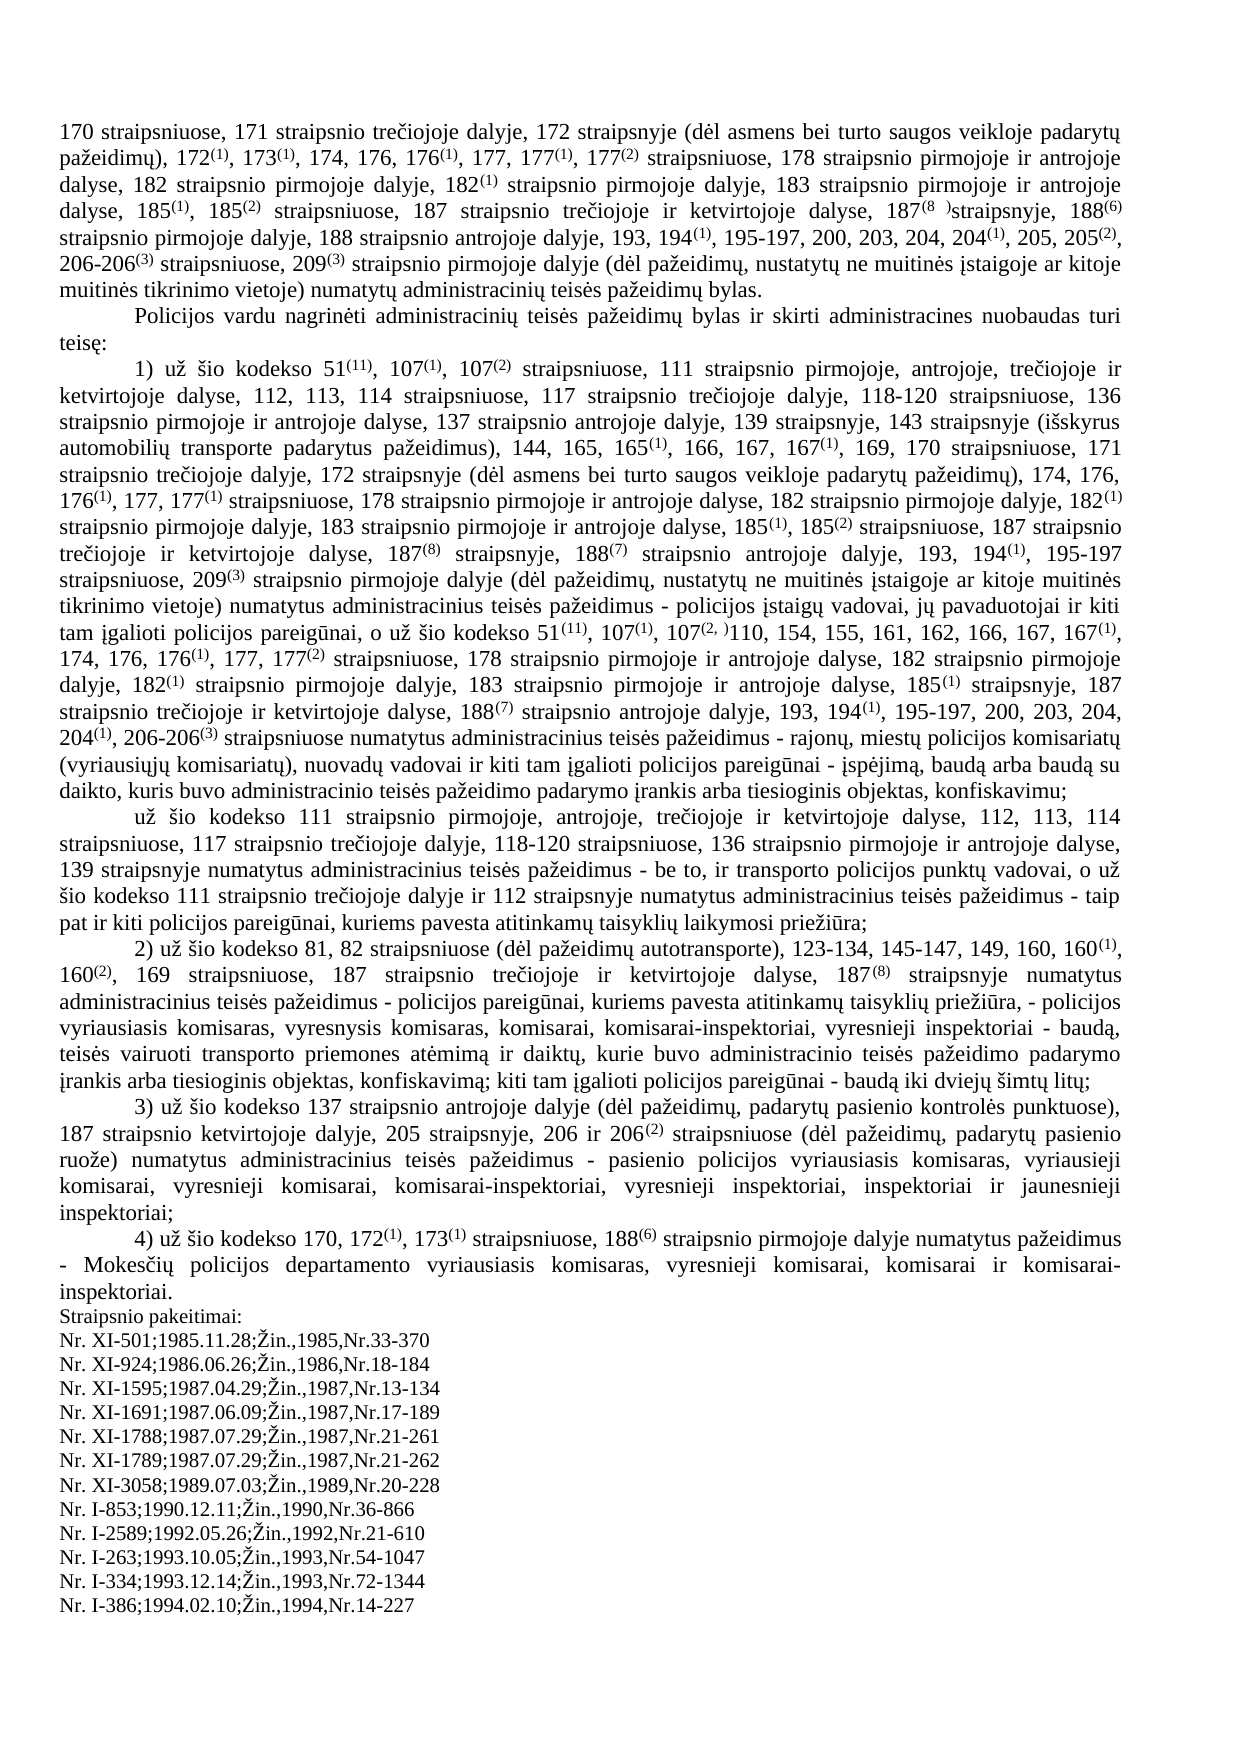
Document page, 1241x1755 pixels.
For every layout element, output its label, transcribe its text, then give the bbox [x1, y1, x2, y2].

text Nr. XI-924;1986.06.26;Žin.,1986,Nr.18-184 [59, 1352, 1122, 1376]
text Nr. I-386;1994.02.10;Žin.,1994,Nr.14-227 [59, 1593, 1122, 1617]
text Nr. I-853;1990.12.11;Žin.,1990,Nr.36-866 [59, 1497, 1122, 1521]
text Nr. XI-1691;1987.06.09;Žin.,1987,Nr.17-189 [59, 1400, 1122, 1424]
text 1) už šio kodekso 51(11), 107(1), 107(2) straipsniuose, 111 straipsnio pirmojoje, antrojoje, trečiojoje ir ketvirtojoje dalyse, 112, 113, 114 straipsniuose, 117 straipsnio trečiojoje dalyje, 118-120 straipsniuose, 136 straipsnio pirmojoje ir antrojoje dalyse, 137 straipsnio antrojoje dalyje, 139 straipsnyje, 143 straipsnyje (išskyrus automobilių transporte padarytus pažeidimus), 144, 165, 165(1), 166, 167, 167(1), 169, 170 straipsniuose, 171 straipsnio trečiojoje dalyje, 172 straipsnyje (dėl asmens bei turto saugos veikloje padarytų pažeidimų), 174, 176, 176(1), 177, 177(1) straipsniuose, 178 straipsnio pirmojoje ir antrojoje dalyse, 182 straipsnio pirmojoje dalyje, 182(1) straipsnio pirmojoje dalyje, 183 straipsnio pirmojoje ir antrojoje dalyse, 185(1), 185(2) straipsniuose, 187 straipsnio trečiojoje ir ketvirtojoje dalyse, 187(8) straipsnyje, 188(7) straipsnio antrojoje dalyje, 193, 194(1), 195-197 straipsniuose, 209(3) straipsnio pirmojoje dalyje (dėl pažeidimų, nustatytų ne muitinės įstaigoje ar kitoje muitinės tikrinimo vietoje) numatytus administracinius teisės pažeidimus - policijos įstaigų vadovai, jų pavaduotojai ir kiti tam įgalioti policijos pareigūnai, o už šio kodekso 51(11), 107(1), 107(2, )110, 154, 155, 161, 162, 166, 167, 167(1), 174, 176, 176(1), 177, 177(2) straipsniuose, 178 straipsnio pirmojoje ir antrojoje dalyse, 182 straipsnio pirmojoje dalyje, 182(1) straipsnio pirmojoje dalyje, 183 straipsnio pirmojoje ir antrojoje dalyse, 185(1) straipsnyje, 187 straipsnio trečiojoje ir ketvirtojoje dalyse, 188(7) straipsnio antrojoje dalyje, 193, 194(1), 195-197, 200, 203, 204, 204(1), 206-206(3) straipsniuose numatytus administracinius teisės pažeidimus - rajonų, miestų policijos komisariatų (vyriausiųjų komisariatų), nuovadų vadovai ir kiti tam įgalioti policijos pareigūnai - įspėjimą, baudą arba baudą su daikto, kuris buvo administracinio teisės pažeidimo padarymo įrankis arba tiesioginis objektas, konfiskavimu; [59, 355, 1122, 803]
text Nr. XI-1789;1987.07.29;Žin.,1987,Nr.21-262 [59, 1448, 1122, 1472]
text 4) už šio kodekso 170, 172(1), 173(1) straipsniuose, 188(6) straipsnio pirmojoje dalyje numatytus pažeidimus - Mokesčių policijos departamento vyriausiasis komisaras, vyresnieji komisarai, komisarai ir komisarai-inspektoriai. [59, 1225, 1122, 1304]
text 170 straipsniuose, 171 straipsnio trečiojoje dalyje, 172 straipsnyje (dėl asmens bei turto saugos veikloje padarytų pažeidimų), 172(1), 173(1), 174, 176, 176(1), 177, 177(1), 177(2) straipsniuose, 178 straipsnio pirmojoje ir antrojoje dalyse, 182 straipsnio pirmojoje dalyje, 182(1) straipsnio pirmojoje dalyje, 183 straipsnio pirmojoje ir antrojoje dalyse, 185(1), 185(2) straipsniuose, 187 straipsnio trečiojoje ir ketvirtojoje dalyse, 187(8 )straipsnyje, 188(6) straipsnio pirmojoje dalyje, 188 straipsnio antrojoje dalyje, 193, 194(1), 195-197, 200, 203, 204, 204(1), 205, 205(2), 206-206(3) straipsniuose, 209(3) straipsnio pirmojoje dalyje (dėl pažeidimų, nustatytų ne muitinės įstaigoje ar kitoje muitinės tikrinimo vietoje) numatytų administracinių teisės pažeidimų bylas. [59, 118, 1122, 303]
text Nr. I-2589;1992.05.26;Žin.,1992,Nr.21-610 [59, 1521, 1122, 1545]
text Nr. I-334;1993.12.14;Žin.,1993,Nr.72-1344 [59, 1569, 1122, 1593]
text Policijos vardu nagrinėti administracinių teisės pažeidimų bylas ir skirti administracines nuobaudas turi teisę: [59, 303, 1122, 355]
text Straipsnio pakeitimai: [59, 1304, 1122, 1328]
text Nr. I-263;1993.10.05;Žin.,1993,Nr.54-1047 [59, 1545, 1122, 1569]
text už šio kodekso 111 straipsnio pirmojoje, antrojoje, trečiojoje ir ketvirtojoje dalyse, 112, 113, 114 straipsniuose, 117 straipsnio trečiojoje dalyje, 118-120 straipsniuose, 136 straipsnio pirmojoje ir antrojoje dalyse, 139 straipsnyje numatytus administracinius teisės pažeidimus - be to, ir transporto policijos punktų vadovai, o už šio kodekso 111 straipsnio trečiojoje dalyje ir 112 straipsnyje numatytus administracinius teisės pažeidimus - taip pat ir kiti policijos pareigūnai, kuriems pavesta atitinkamų taisyklių laikymosi priežiūra; [59, 803, 1122, 935]
text Nr. XI-3058;1989.07.03;Žin.,1989,Nr.20-228 [59, 1472, 1122, 1497]
text Nr. XI-1788;1987.07.29;Žin.,1987,Nr.21-261 [59, 1424, 1122, 1448]
text Nr. XI-1595;1987.04.29;Žin.,1987,Nr.13-134 [59, 1376, 1122, 1400]
text 3) už šio kodekso 137 straipsnio antrojoje dalyje (dėl pažeidimų, padarytų pasienio kontrolės punktuose), 187 straipsnio ketvirtojoje dalyje, 205 straipsnyje, 206 ir 206(2) straipsniuose (dėl pažeidimų, padarytų pasienio ruože) numatytus administracinius teisės pažeidimus - pasienio policijos vyriausiasis komisaras, vyriausieji komisarai, vyresnieji komisarai, komisarai-inspektoriai, vyresnieji inspektoriai, inspektoriai ir jaunesnieji inspektoriai; [59, 1093, 1122, 1225]
text 2) už šio kodekso 81, 82 straipsniuose (dėl pažeidimų autotransporte), 123-134, 145-147, 149, 160, 160(1), 160(2), 169 straipsniuose, 187 straipsnio trečiojoje ir ketvirtojoje dalyse, 187(8) straipsnyje numatytus administracinius teisės pažeidimus - policijos pareigūnai, kuriems pavesta atitinkamų taisyklių priežiūra, - policijos vyriausiasis komisaras, vyresnysis komisaras, komisarai, komisarai-inspektoriai, vyresnieji inspektoriai - baudą, teisės vairuoti transporto priemones atėmimą ir daiktų, kurie buvo administracinio teisės pažeidimo padarymo įrankis arba tiesioginis objektas, konfiskavimą; kiti tam įgalioti policijos pareigūnai - baudą iki dviejų šimtų litų; [59, 935, 1122, 1093]
text Nr. XI-501;1985.11.28;Žin.,1985,Nr.33-370 [59, 1328, 1122, 1352]
